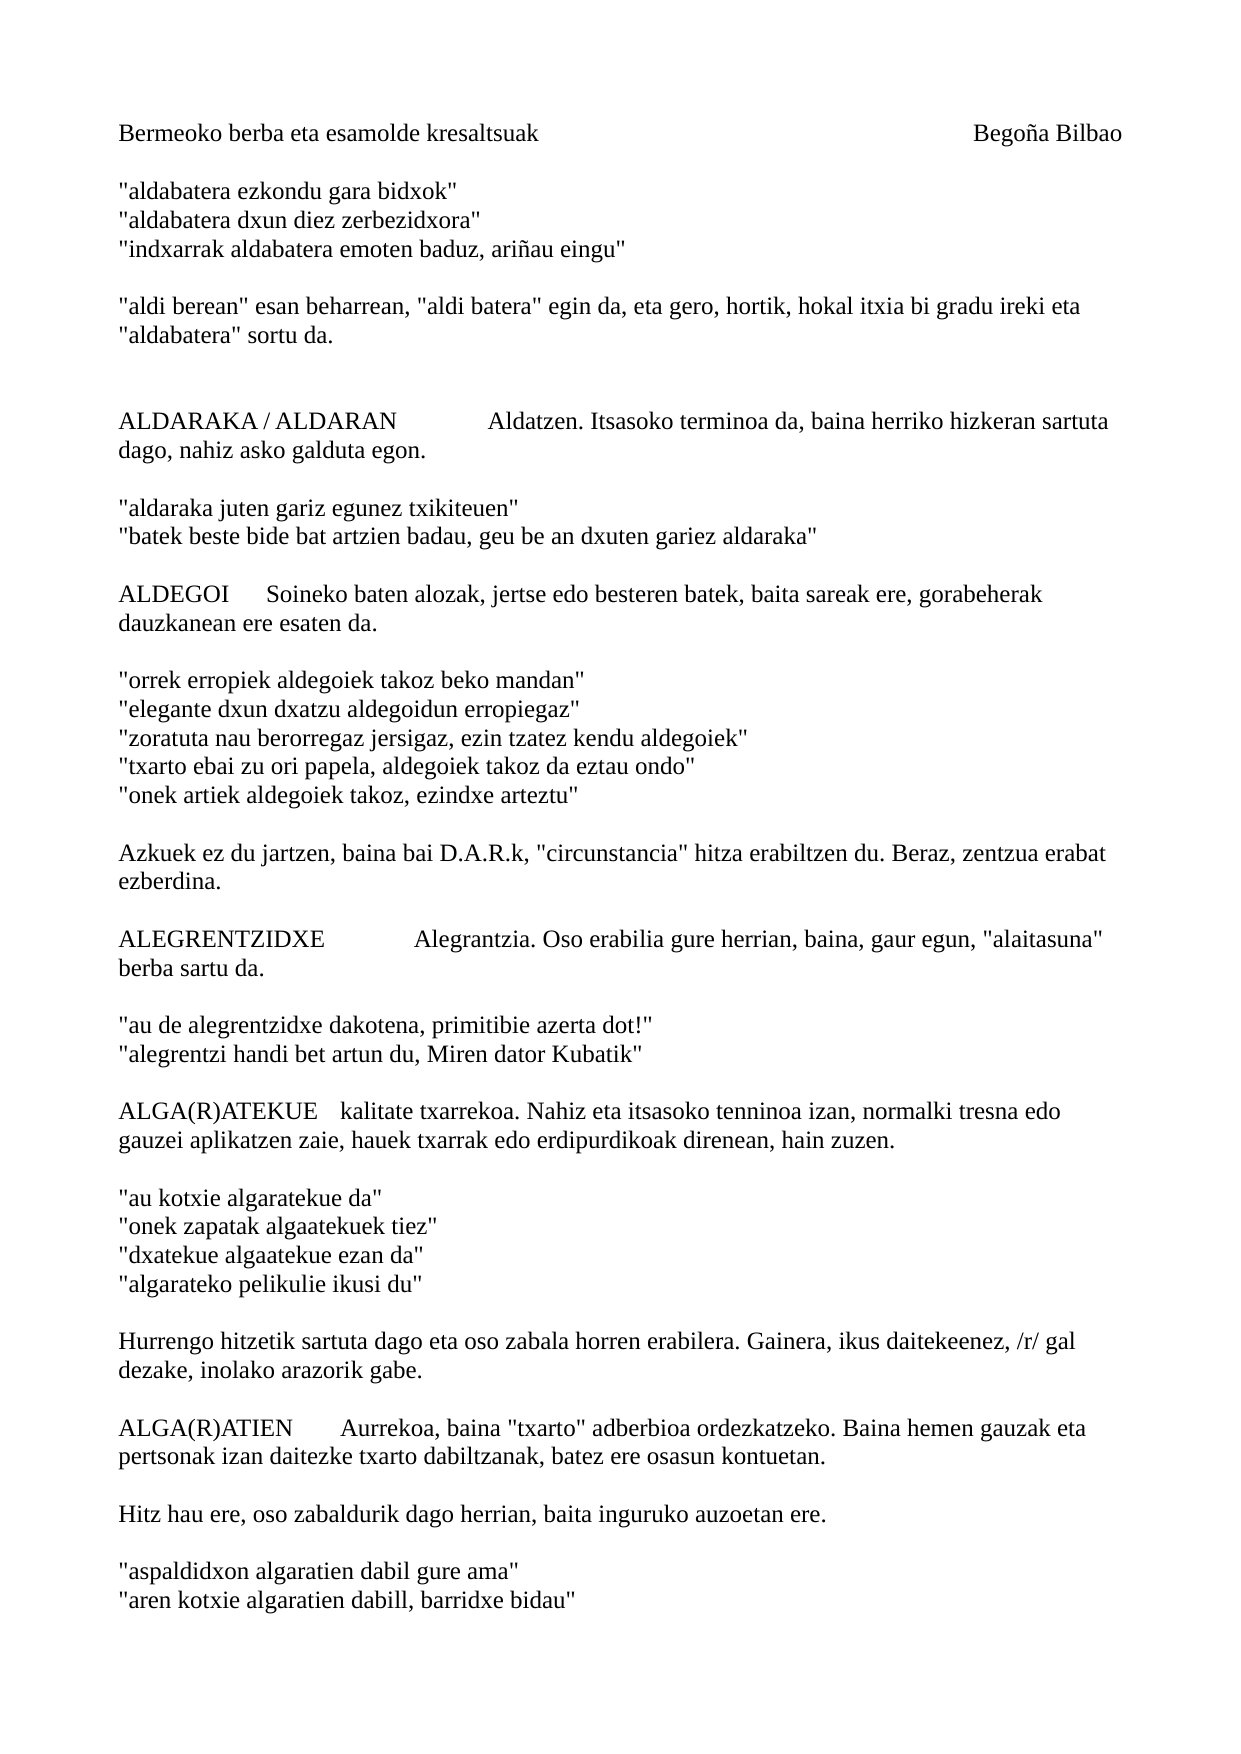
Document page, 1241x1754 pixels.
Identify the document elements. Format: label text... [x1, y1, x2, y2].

text "indxarrak aldabatera emoten baduz, ariñau eingu" [118, 234, 1122, 263]
text Azkuek ez du jartzen, baina bai D.A.R.k, "circunstancia" hitza erabiltzen du. Beraz, zentzua erabat ezberdina. [118, 838, 1122, 895]
text ALDARAKA / ALDARAN Aldatzen. Itsasoko terminoa da, baina herriko hizkeran sartuta dago, nahiz asko galduta egon. [118, 406, 1122, 464]
text "aren kotxie algaratien dabill, barridxe bidau" [118, 1585, 1122, 1614]
text Hurrengo hitzetik sartuta dago eta oso zabala horren erabilera. Gainera, ikus daitekeenez, /r/ gal dezake, inolako arazorik gabe. [118, 1326, 1122, 1384]
text "aldabatera ezkondu gara bidxok" [118, 176, 1122, 205]
text "zoratuta nau berorregaz jersigaz, ezin tzatez kendu aldegoiek" [118, 723, 1122, 751]
text "aldabatera dxun diez zerbezidxora" [118, 205, 1122, 234]
text "au kotxie algaratekue da" [118, 1183, 1122, 1211]
text ALDEGOI Soineko baten alozak, jertse edo besteren batek, baita sareak ere, gorabeherak dauzkanean ere esaten da. [118, 579, 1122, 636]
text "aldi berean" esan beharrean, "aldi batera" egin da, eta gero, hortik, hokal itxia bi gradu ireki eta "aldabatera" sortu da. [118, 291, 1122, 349]
text "batek beste bide bat artzien badau, geu be an dxuten gariez aldaraka" [118, 521, 1122, 550]
text "algarateko pelikulie ikusi du" [118, 1269, 1122, 1298]
text "elegante dxun dxatzu aldegoidun erropiegaz" [118, 694, 1122, 723]
text "onek artiek aldegoiek takoz, ezindxe arteztu" [118, 780, 1122, 809]
text ALEGRENTZIDXE Alegrantzia. Oso erabilia gure herrian, baina, gaur egun, "alaitasuna" berba sartu da. [118, 924, 1122, 981]
text Hitz hau ere, oso zabaldurik dago herrian, baita inguruko auzoetan ere. [118, 1499, 1122, 1528]
text "onek zapatak algaatekuek tiez" [118, 1211, 1122, 1240]
text ALGA(R)ATEKUE kalitate txarrekoa. Nahiz eta itsasoko tenninoa izan, normalki tresna edo gauzei aplikatzen zaie, hauek txarrak edo erdipurdikoak direnean, hain zuzen. [118, 1096, 1122, 1154]
text "orrek erropiek aldegoiek takoz beko mandan" [118, 665, 1122, 694]
text "alegrentzi handi bet artun du, Miren dator Kubatik" [118, 1039, 1122, 1068]
text ALGA(R)ATIEN Aurrekoa, baina "txarto" adberbioa ordezkatzeko. Baina hemen gauzak eta pertsonak izan daitezke txarto dabiltzanak, batez ere osasun kontuetan. [118, 1413, 1122, 1470]
text "aspaldidxon algaratien dabil gure ama" [118, 1556, 1122, 1585]
text "au de alegrentzidxe dakotena, primitibie azerta dot!" [118, 1010, 1122, 1039]
text "dxatekue algaatekue ezan da" [118, 1240, 1122, 1269]
text "txarto ebai zu ori papela, aldegoiek takoz da eztau ondo" [118, 751, 1122, 780]
text "aldaraka juten gariz egunez txikiteuen" [118, 493, 1122, 521]
